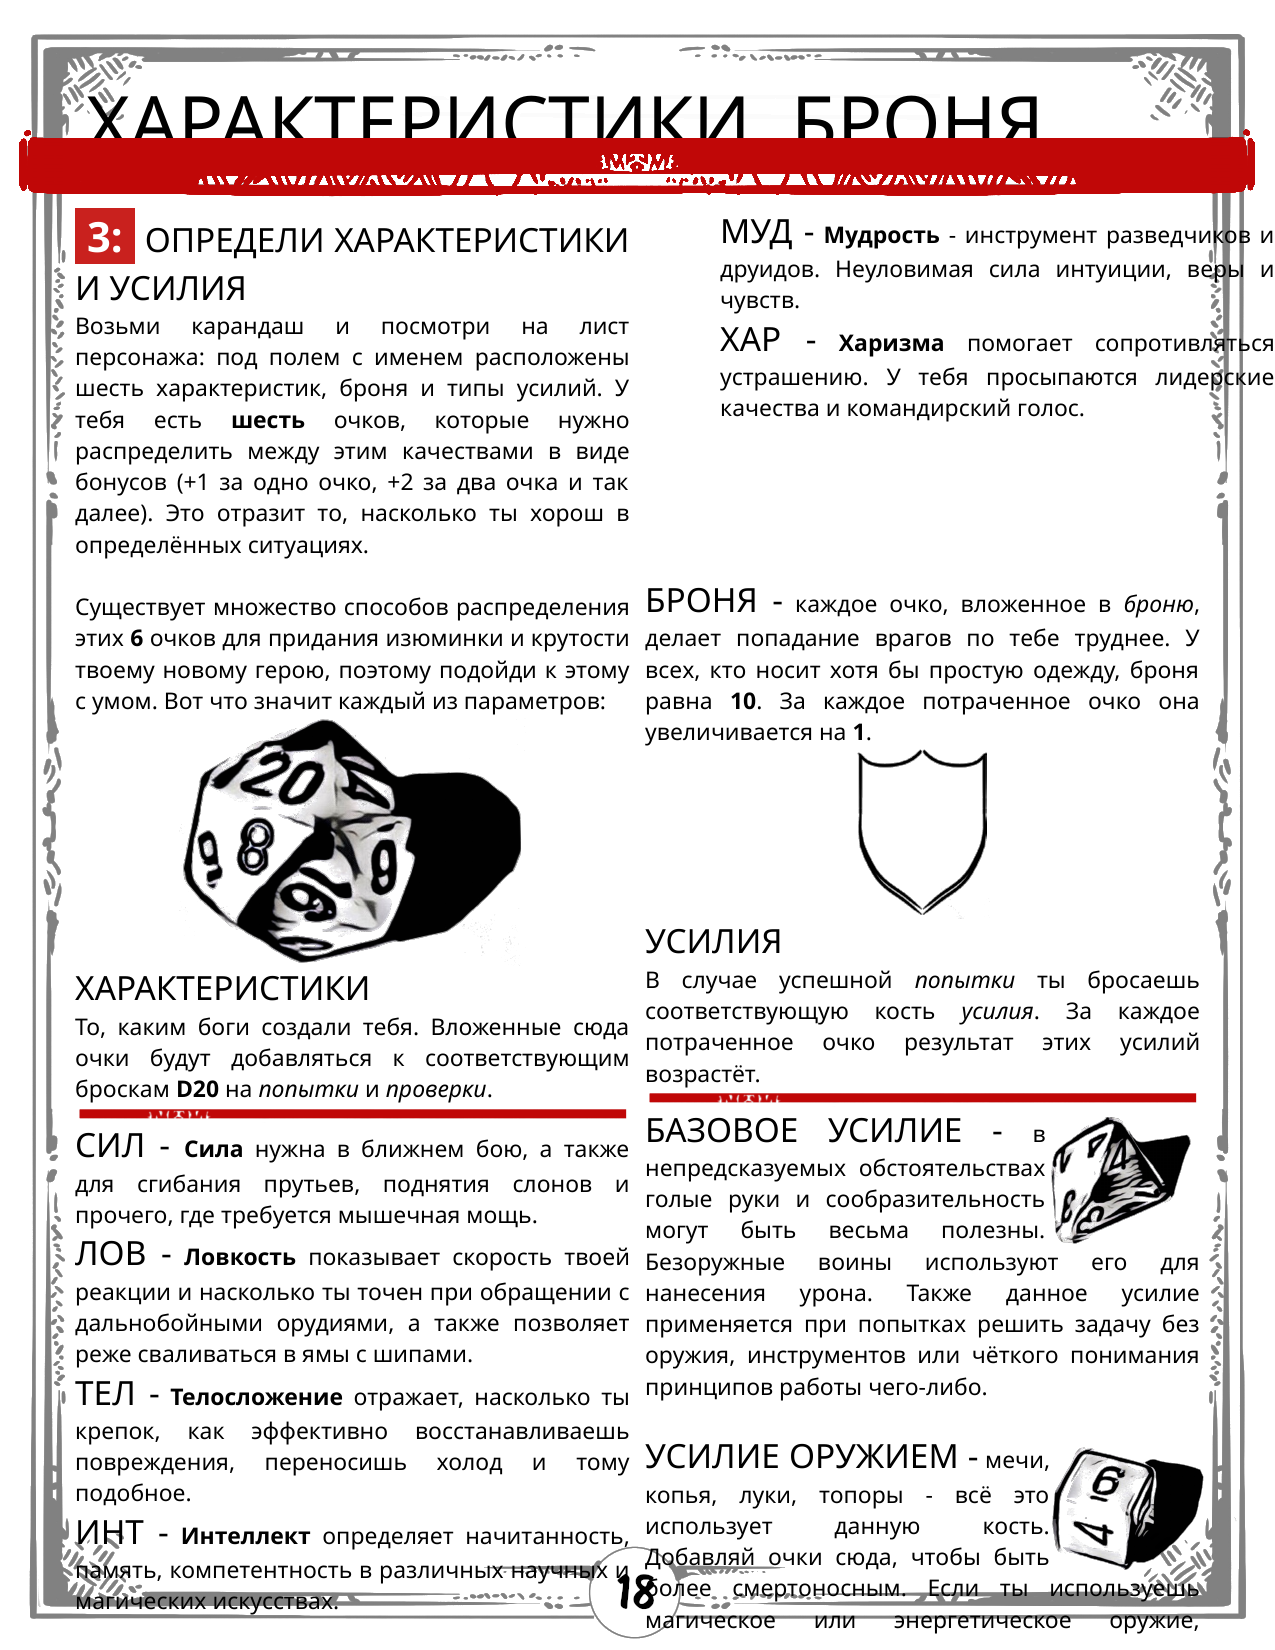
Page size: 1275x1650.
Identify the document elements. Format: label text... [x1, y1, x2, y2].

text УСИЛИЕ ОРУЖИЕМ - мечи, копья, луки, топоры - всё это использует данную кость. Добавляй очки сюда, чтобы быть более смертоносным. Если ты используешь магическое или энергетическое оружие, [645, 1433, 1200, 1635]
text БРОНЯ - каждое очко, вложенное в броню, делает попадание врагов по тебе труднее. У всех, кто носит хотя бы простую одежду, броня равна 10. За каждое потраченное очко она увеличивается на 1. [645, 577, 1200, 747]
subtitle ХАРАКТЕРИСТИКИ [75, 965, 630, 1011]
text ХАР - Харизма помогает сопротивляться устрашению. У тебя просыпаются лидерские качества и командирский голос. [720, 316, 1275, 423]
text ЛОВ - Ловкость показывает скорость твоей реакции и насколько ты точен при обращении с дальнобойными орудиями, а также позволяет реже сваливаться в ямы с шипами. [75, 1230, 630, 1369]
picture [0, 6, 1275, 1647]
text СИЛ - Сила нужна в ближнем бою, а также для сгибания прутьев, поднятия слонов и прочего, где требуется мышечная мощь. [75, 1123, 630, 1230]
text То, каким боги создали тебя. Вложенные сюда очки будут добавляться к соответствующим броскам D20 на попытки и проверки. [75, 1011, 630, 1104]
text Возьми карандаш и посмотри на лист персонажа: под полем с именем расположены шесть характеристик, броня и типы усилий. У тебя есть шесть очков, которые нужно распределить между этим качествами в виде бонусов (+1 за одно очко, +2 за два очка и так далее). Это отразит то, насколько ты хорош в определённых ситуациях. [75, 310, 630, 560]
text МУД - Мудрость - инструмент разведчиков и друидов. Неуловимая сила интуиции, веры и чувств. [720, 203, 1275, 316]
text ТЕЛ - Телосложение отражает, насколько ты крепок, как эффективно восстанавливаешь повреждения, переносишь холод и тому подобное. [75, 1369, 630, 1508]
text БАЗОВОЕ УСИЛИЕ - в непредсказуемых обстоятельствах голые руки и сообразительность могут быть весьма полезны. Безоружные воины используют его для нанесения урона. Также данное усилие применяется при попытках решить задачу без оружия, инструментов или чёткого понимания принципов работы чего-либо. [645, 1107, 1200, 1402]
text ИНТ - Интеллект определяет начитанность, память, компетентность в различных научных и магических искусствах. [75, 1508, 630, 1616]
subtitle УСИЛИЯ [645, 918, 1275, 964]
text В случае успешной попытки ты бросаешь соответствующую кость усилия. За каждое потраченное очко результат этих усилий возрастёт. [645, 964, 1200, 1088]
subtitle 3: ОПРЕДЕЛИ ХАРАКТЕРИСТИКИ И УСИЛИЯ [75, 208, 630, 310]
text Существует множество способов распределения этих 6 очков для придания изюминки и крутости твоему новому герою, поэтому подойди к этому с умом. Вот что значит каждый из параметров: [75, 591, 630, 716]
